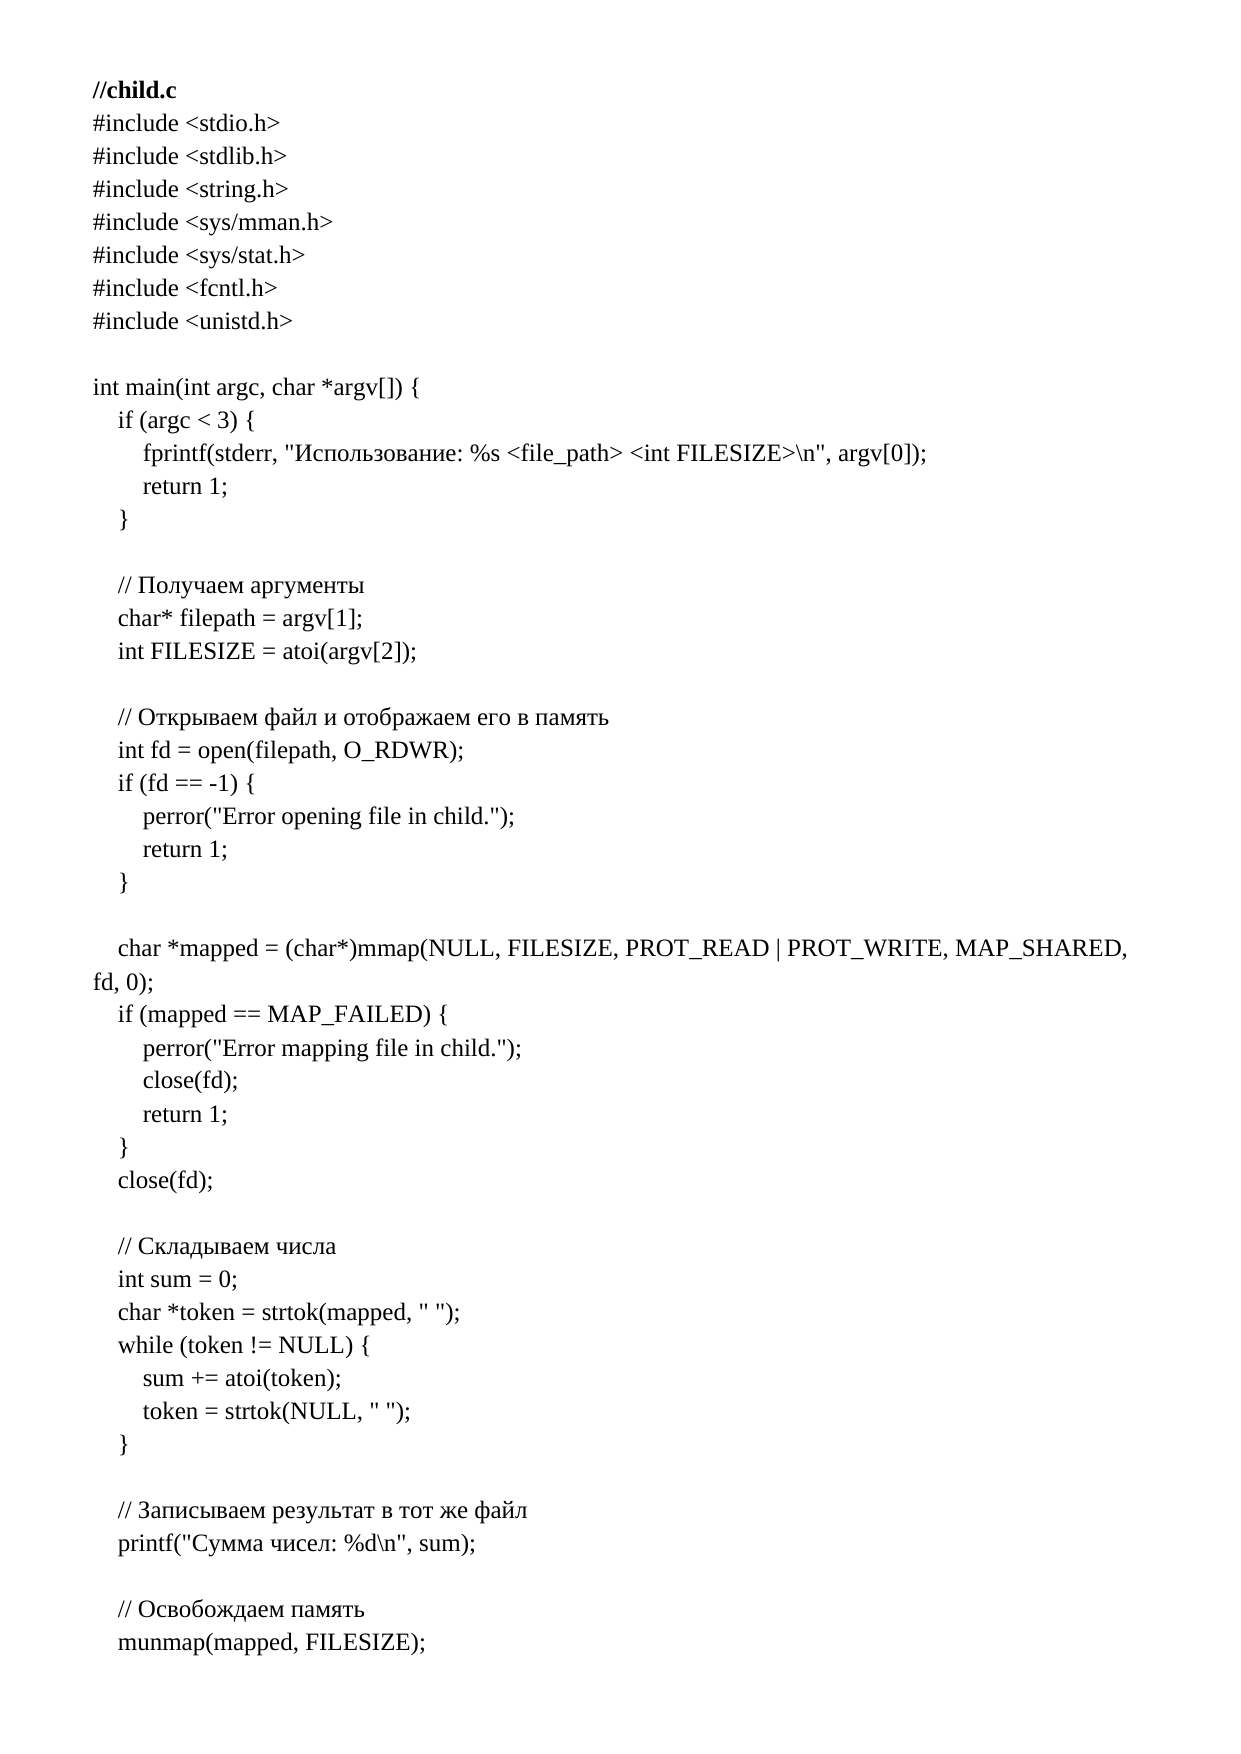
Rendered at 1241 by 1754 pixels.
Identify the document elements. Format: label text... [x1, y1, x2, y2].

text #include <string.h> [93, 174, 1147, 203]
text } [93, 504, 1147, 533]
text token = strtok(NULL, " "); [93, 1396, 1147, 1424]
text char *mapped = (char*)mmap(NULL, FILESIZE, PROT_READ | PROT_WRITE, MAP_SHARED, fd, 0); [93, 933, 1147, 995]
text if (fd == -1) { [93, 768, 1147, 797]
text #include <unistd.h> [93, 306, 1147, 335]
text munmap(mapped, FILESIZE); [93, 1627, 1147, 1656]
text while (token != NULL) { [93, 1330, 1147, 1358]
text return 1; [93, 1099, 1147, 1127]
text printf("Сумма чисел: %d\n", sum); [93, 1528, 1147, 1557]
text } [93, 1429, 1147, 1458]
text char* filepath = argv[1]; [93, 603, 1147, 632]
text fprintf(stderr, "Использование: %s <file_path> <int FILESIZE>\n", argv[0]); [93, 438, 1147, 467]
text // Освобождаем память [93, 1594, 1147, 1623]
text return 1; [93, 471, 1147, 500]
text if (argc < 3) { [93, 405, 1147, 434]
text #include <sys/mman.h> [93, 207, 1147, 236]
text if (mapped == MAP_FAILED) { [93, 999, 1147, 1028]
text perror("Error mapping file in child."); [93, 1033, 1147, 1061]
text // Записываем результат в тот же файл [93, 1495, 1147, 1524]
text #include <fcntl.h> [93, 273, 1147, 302]
text #include <stdio.h> [93, 108, 1147, 137]
text #include <stdlib.h> [93, 141, 1147, 170]
text return 1; [93, 834, 1147, 863]
text int fd = open(filepath, O_RDWR); [93, 735, 1147, 764]
text close(fd); [93, 1066, 1147, 1094]
text perror("Error opening file in child."); [93, 801, 1147, 830]
text sum += atoi(token); [93, 1363, 1147, 1392]
text #include <sys/stat.h> [93, 240, 1147, 269]
text char *token = strtok(mapped, " "); [93, 1297, 1147, 1326]
text int FILESIZE = atoi(argv[2]); [93, 636, 1147, 665]
text int main(int argc, char *argv[]) { [93, 372, 1147, 401]
text //child.c [93, 75, 1147, 104]
text close(fd); [93, 1165, 1147, 1193]
text // Открываем файл и отображаем его в память [93, 702, 1147, 731]
text } [93, 867, 1147, 896]
text } [93, 1132, 1147, 1160]
text // Получаем аргументы [93, 570, 1147, 599]
text // Складываем числа [93, 1231, 1147, 1259]
text int sum = 0; [93, 1264, 1147, 1292]
